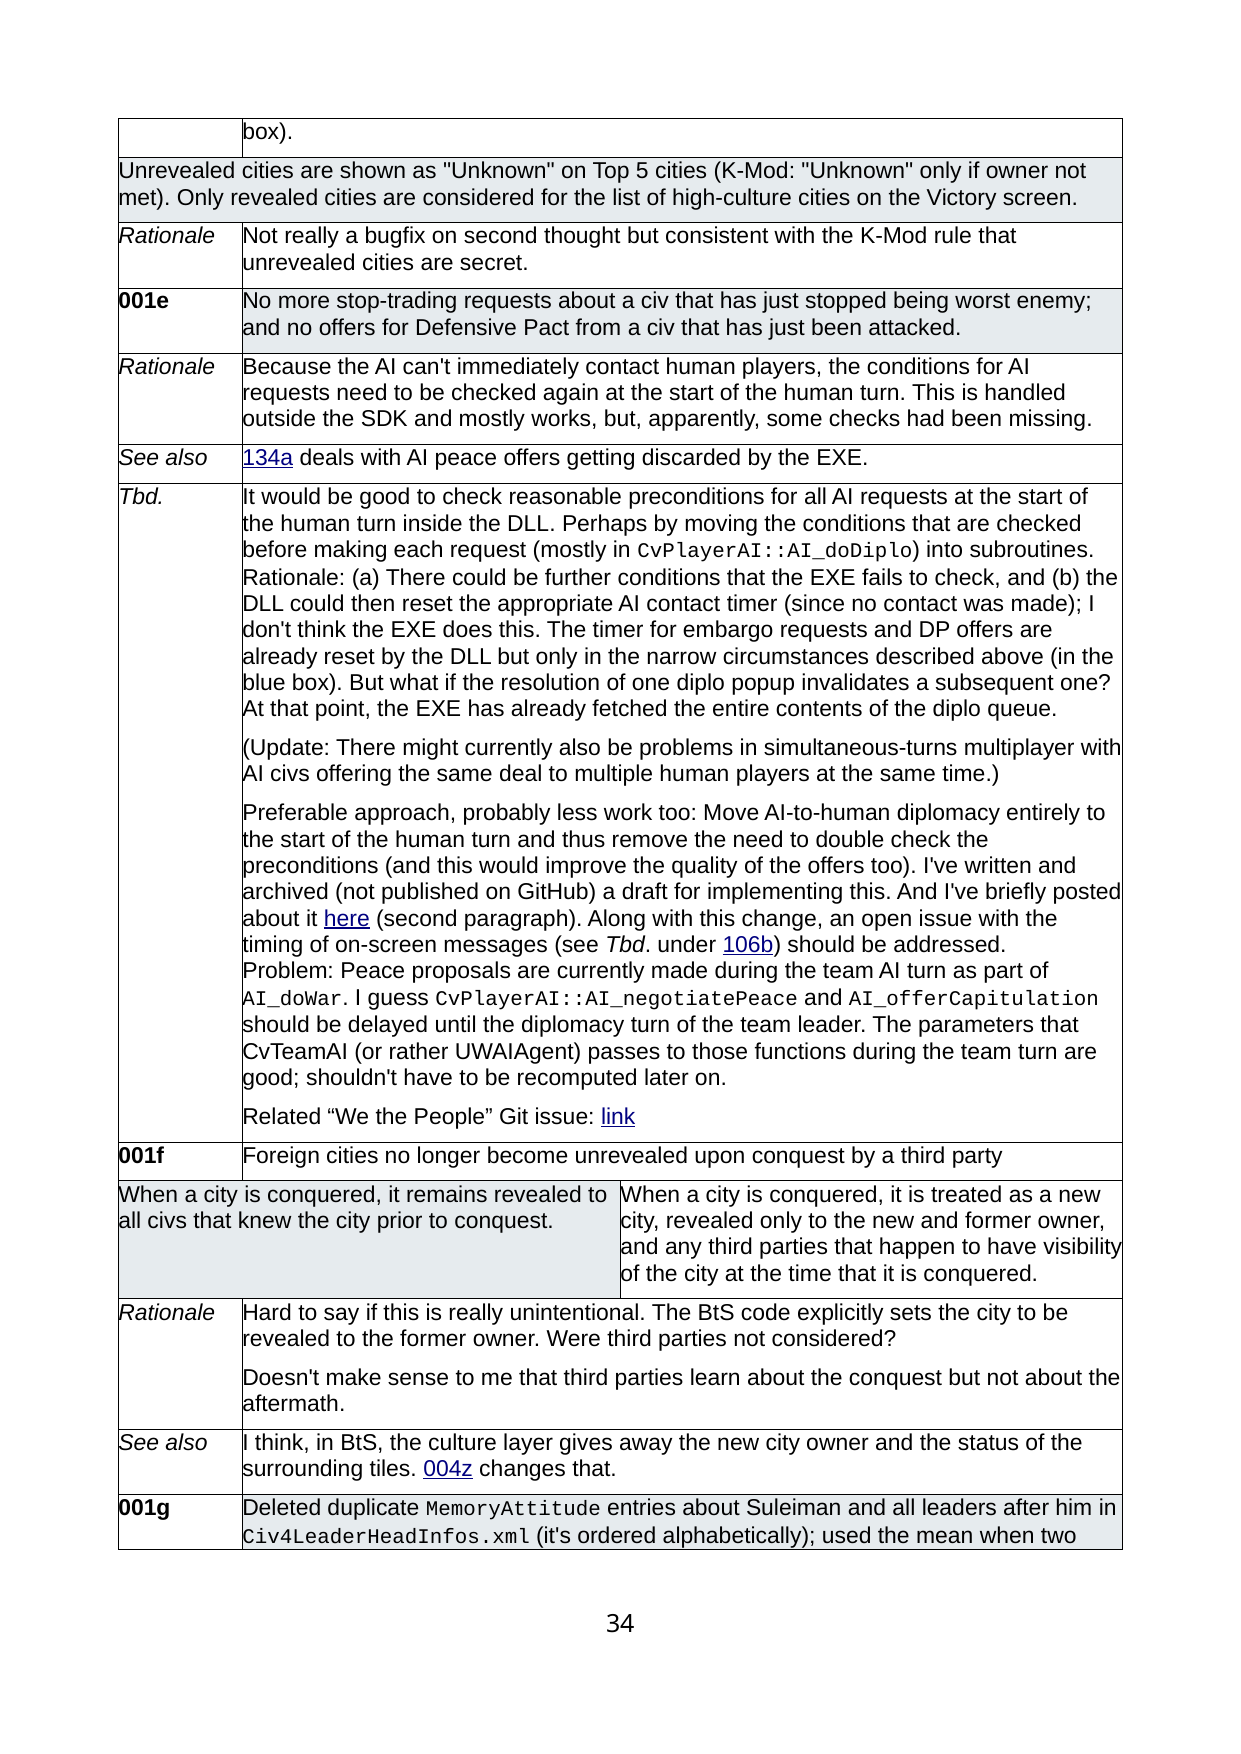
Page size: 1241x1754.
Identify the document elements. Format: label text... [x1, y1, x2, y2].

table_cell See also [119, 445, 242, 483]
table_cell I think, in BtS, the culture layer gives away the new city owner and the status of the surrounding tiles. 004z changes that. [243, 1430, 1122, 1494]
table_cell It would be good to check reasonable preconditions for all AI requests at the start of the human turn inside the DLL. Perhaps by moving the conditions that are checked before making each request (mostly in CvPlayerAI::AI_doDiplo) into subroutines. Rationale: (a) There could be further conditions that the EXE fails to check, and (b) the DLL could then reset the appropriate AI contact timer (since no contact was made); I don't think the EXE does this. The timer for embargo requests and DP offers are already reset by the DLL but only in the narrow circumstances described above (in the blue box). But what if the resolution of one diplo popup invalidates a subsequent one? At that point, the EXE has already fetched the entire contents of the diplo queue. (Update: There might currently also be problems in simultaneous-turns multiplayer with AI civs offering the same deal to multiple human players at the same time.) Preferable approach, probably less work too: Move AI-to-human diplomacy entirely to the start of the human turn and thus remove the need to double check the preconditions (and this would improve the quality of the offers too). I've written and archived (not published on GitHub) a draft for implementing this. And I've briefly posted about it here (second paragraph). Along with this change, an open issue with the timing of on-screen messages (see Tbd. under 106b) should be addressed. Problem: Peace proposals are currently made during the team AI turn as part of AI_doWar. I guess CvPlayerAI::AI_negotiatePeace and AI_offerCapitulation should be delayed until the diplomacy turn of the team leader. The parameters that CvTeamAI (or rather UWAIAgent) passes to those functions during the team turn are good; shouldn't have to be recomputed later on. Related “We the People” Git issue: link [243, 484, 1122, 1142]
table_cell When a city is conquered, it remains revealed to all civs that knew the city prior to conquest. [119, 1181, 620, 1298]
table_cell See also [119, 1430, 242, 1494]
table_cell 001g [119, 1495, 242, 1549]
table_cell [119, 119, 242, 157]
table_cell Rationale [119, 354, 242, 444]
table_cell Because the AI can't immediately contact human players, the conditions for AI requests need to be checked again at the start of the human turn. This is handled outside the SDK and mostly works, but, apparently, some checks had been missing. [243, 354, 1122, 444]
table_cell Foreign cities no longer become unrevealed upon conquest by a third party [243, 1143, 1122, 1180]
table_cell 001e [119, 289, 242, 353]
table_cell box). [243, 119, 1122, 157]
table_cell Not really a bugfix on second thought but consistent with the K-Mod rule that unrevealed cities are secret. [243, 223, 1122, 287]
table_cell When a city is conquered, it is treated as a new city, revealed only to the new and former owner, and any third parties that happen to have visibility of the city at the time that it is conquered. [621, 1181, 1122, 1298]
table_cell Hard to say if this is really unintentional. The BtS code explicitly sets the city to be revealed to the former owner. Were third parties not considered? Doesn't make sense to me that third parties learn about the conquest but not about the aftermath. [243, 1299, 1122, 1429]
table_cell Rationale [119, 1299, 242, 1429]
table_cell Rationale [119, 223, 242, 287]
table_cell 001f [119, 1143, 242, 1180]
table_cell Deleted duplicate MemoryAttitude entries about Suleiman and all leaders after him in Civ4LeaderHeadInfos.xml (it's ordered alphabetically); used the mean when two [243, 1495, 1122, 1549]
table_cell Tbd. [119, 484, 242, 1142]
table_cell Unrevealed cities are shown as "Unknown" on Top 5 cities (K-Mod: "Unknown" only if owner not met). Only revealed cities are considered for the list of high-culture cities on the Victory screen. [119, 158, 1122, 222]
table_cell 134a deals with AI peace offers getting discarded by the EXE. [243, 445, 1122, 483]
table_cell No more stop-trading requests about a civ that has just stopped being worst enemy; and no offers for Defensive Pact from a civ that has just been attacked. [243, 289, 1122, 353]
